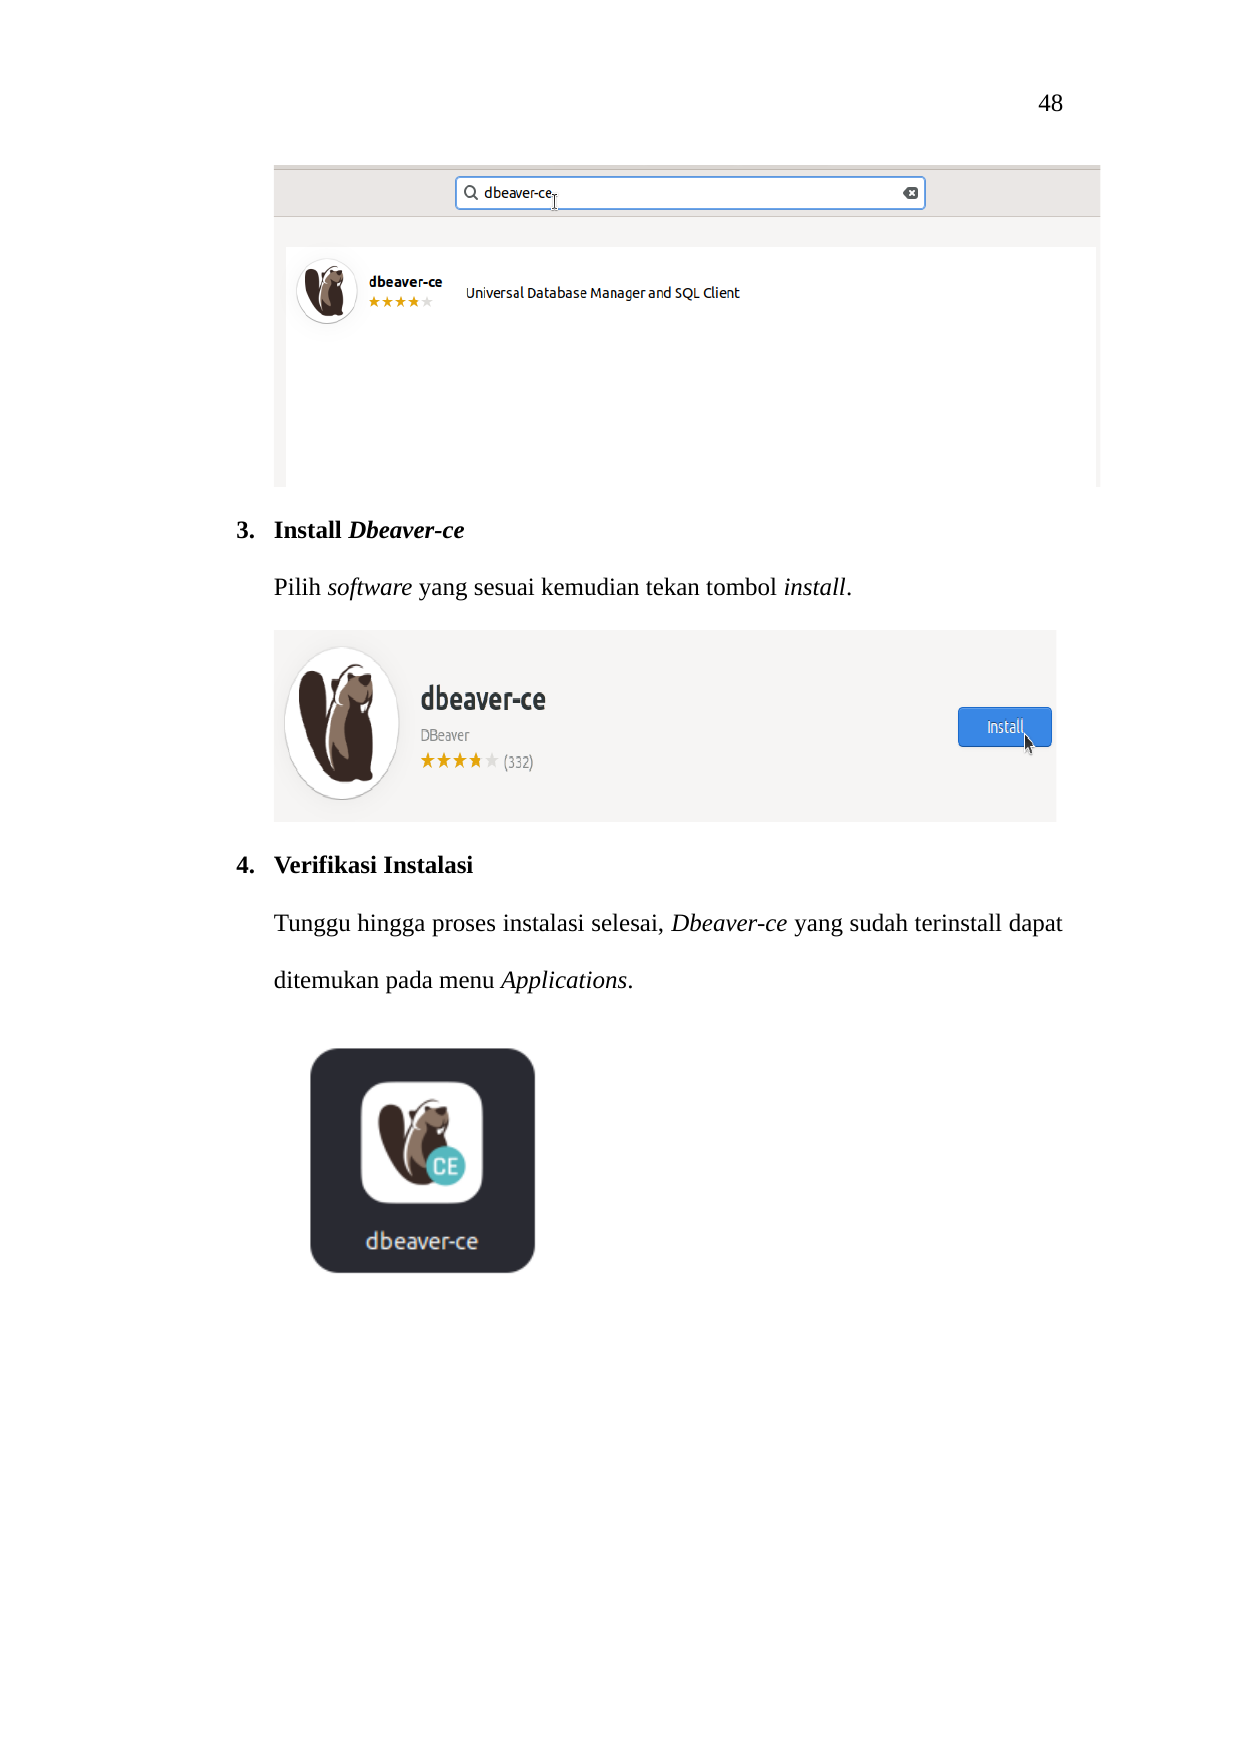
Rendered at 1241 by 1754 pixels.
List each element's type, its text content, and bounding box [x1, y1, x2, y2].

list Pilih software yang sesuai kemudian tekan tombol install. [236, 572, 1063, 601]
picture [273, 165, 1101, 487]
picture [273, 630, 1057, 822]
list Tunggu hingga proses instalasi selesai, Dbeaver-ce yang sudah terinstall dapat ditemukan pada menu Applications. [236, 908, 1063, 994]
picture [273, 1022, 576, 1292]
list Verifikasi Instalasi [236, 850, 1063, 879]
list Install Dbeaver-ce [236, 515, 1063, 544]
